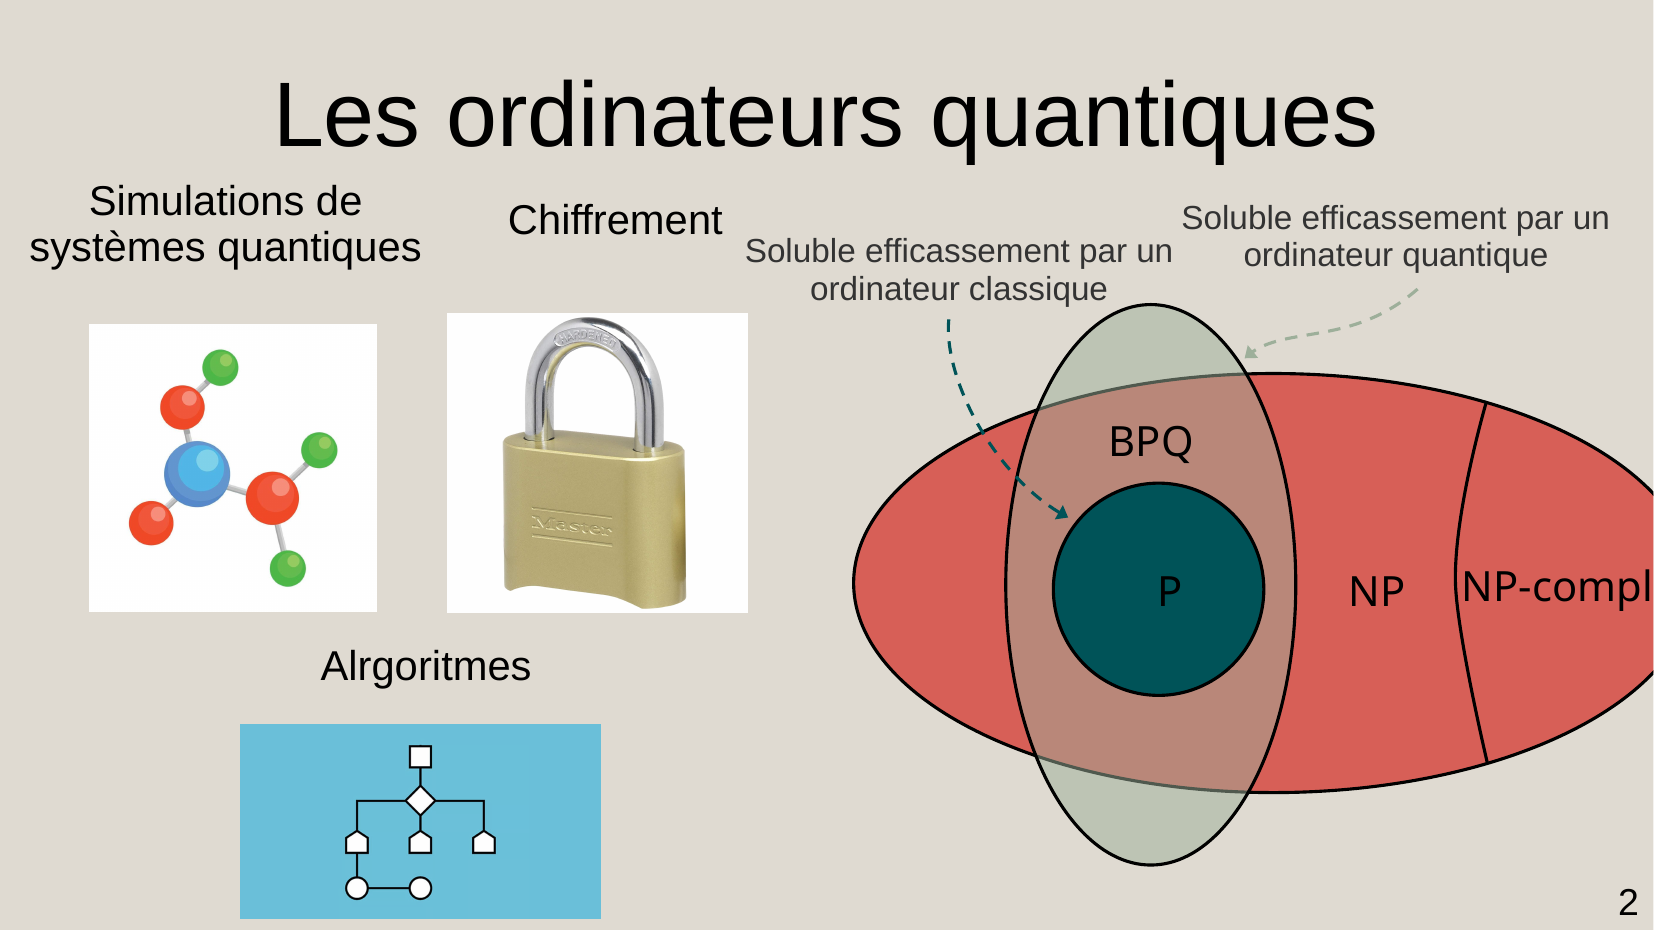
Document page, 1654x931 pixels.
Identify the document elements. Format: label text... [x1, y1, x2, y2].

title BPQ [802, 384, 1500, 497]
title Soluble efficassement par un ordinateur classique [733, 192, 1186, 348]
title P [821, 534, 1519, 647]
title Les ordinateurs quantiques [82, 37, 1571, 192]
text_box [1466, 621, 1654, 763]
title NP-complet [1356, 549, 1654, 621]
title Simulations de systèmes quantiques [0, 146, 452, 302]
picture [89, 324, 377, 612]
text_box [1461, 406, 1654, 549]
picture [240, 744, 601, 919]
title Soluble efficassement par un ordinateur quantique [1170, 158, 1622, 314]
picture [447, 313, 748, 613]
text_box [865, 497, 1462, 534]
text_box [1452, 873, 1654, 931]
title Alrgoritmes [200, 588, 653, 744]
text_box [873, 647, 1486, 866]
text_box [1049, 314, 1405, 384]
title Chiffrement [389, 142, 842, 298]
